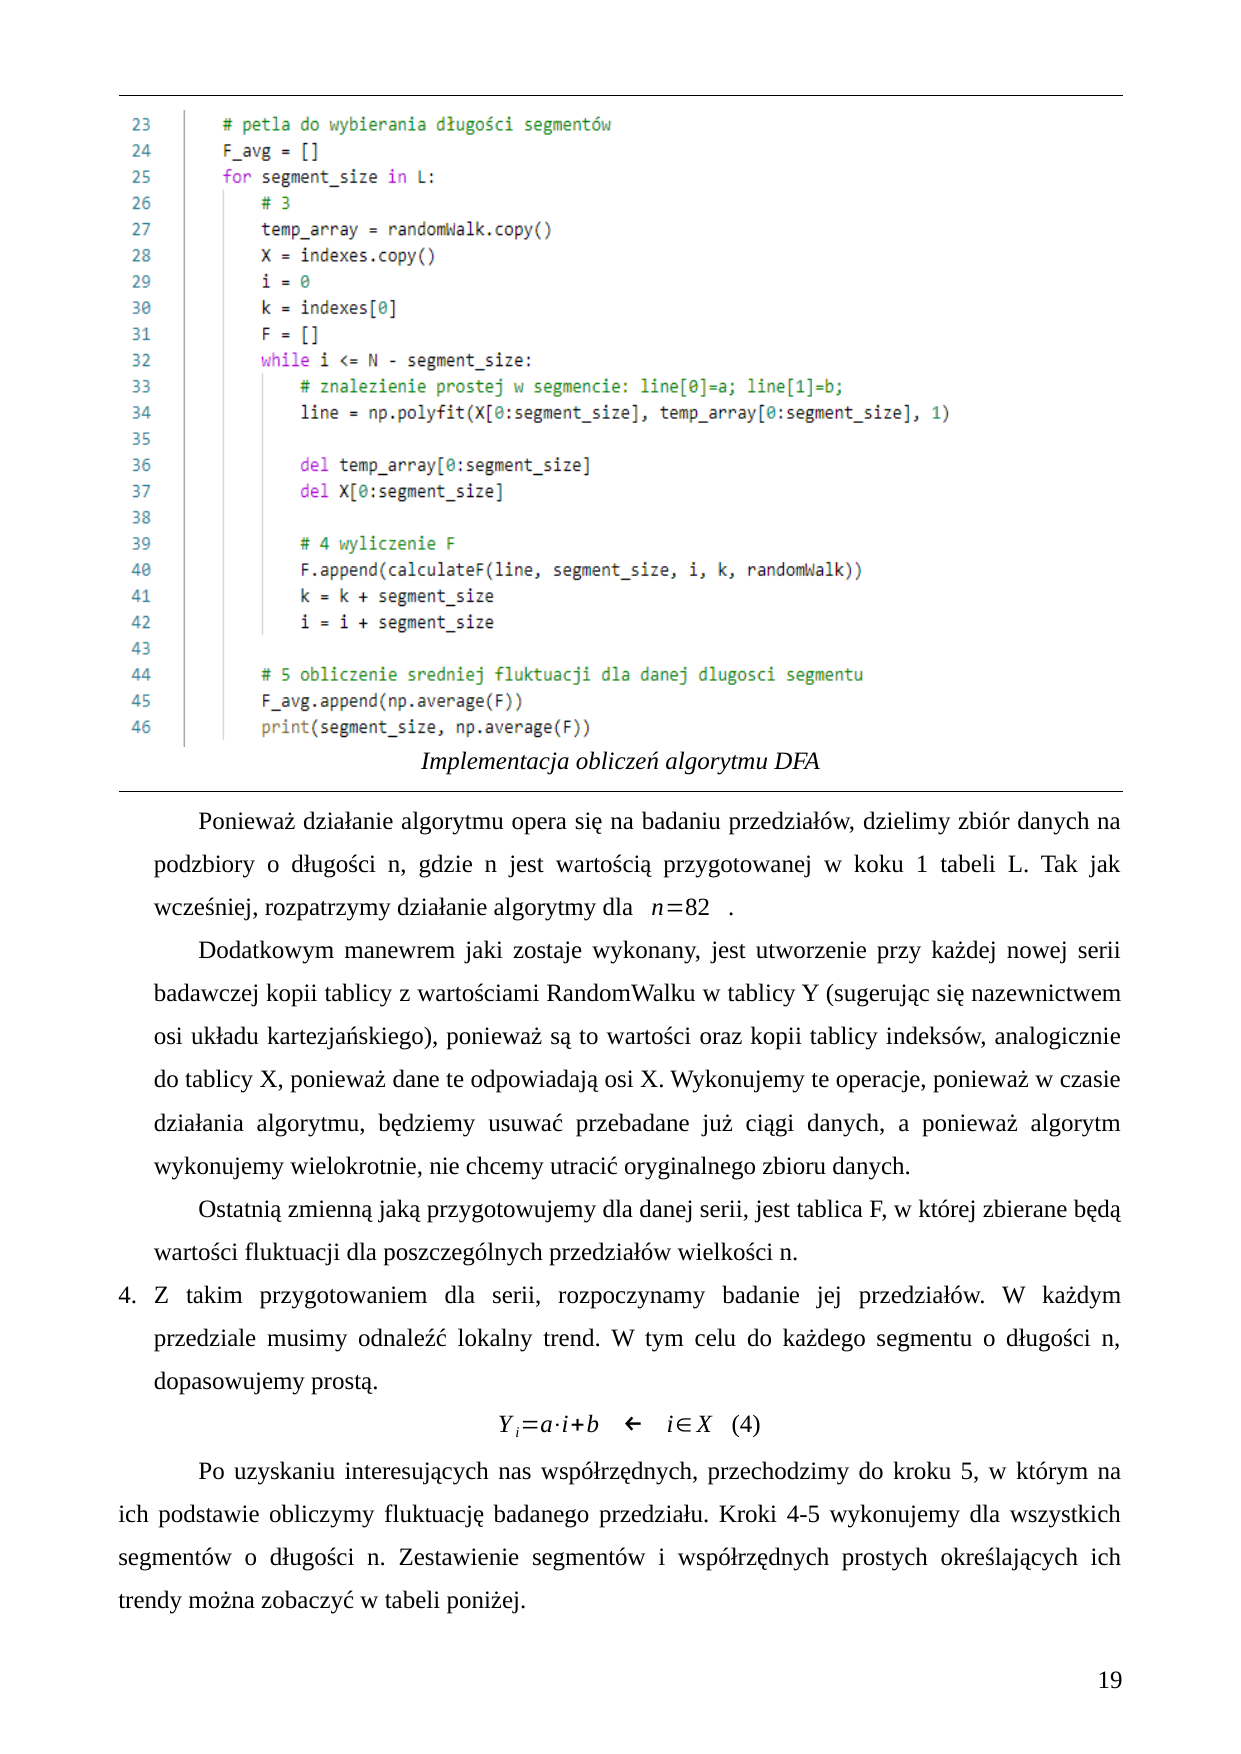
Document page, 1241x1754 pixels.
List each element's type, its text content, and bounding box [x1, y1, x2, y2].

text Po uzyskaniu interesujących nas współrzędnych, przechodzimy do kroku 5, w którym na ich podstawie obliczymy fluktuację badanego przedziału. Kroki 4-5 wykonujemy dla wszystkich segmentów o długości n. Zestawienie segmentów i współrzędnych prostych określających ich trendy można zobaczyć w tabeli poniżej. [118, 1456, 1122, 1614]
text Implementacja obliczeń algorytmu DFA [122, 747, 1120, 775]
text (4) [118, 1409, 1122, 1442]
text Dodatkowym manewrem jaki zostaje wykonany, jest utworzenie przy każdej nowej serii badawczej kopii tablicy z wartościami RandomWalku w tablicy Y (sugerując się nazewnictwem osi układu kartezjańskiego), ponieważ są to wartości oraz kopii tablicy indeksów, analogicznie do tablicy X, ponieważ dane te odpowiadają osi X. Wykonujemy te operacje, ponieważ w czasie działania algorytmu, będziemy usuwać przebadane już ciągi danych, a ponieważ algorytm wykonujemy wielokrotnie, nie chcemy utracić oryginalnego zbioru danych. [118, 935, 1122, 1179]
text Ostatnią zmienną jaką przygotowujemy dla danej serii, jest tablica F, w której zbierane będą wartości fluktuacji dla poszczególnych przedziałów wielkości n. [118, 1194, 1122, 1266]
text Ponieważ działanie algorytmu opera się na badaniu przedziałów, dzielimy zbiór danych na podzbiory o długości n, gdzie n jest wartością przygotowanej w koku 1 tabeli L. Tak jak wcześniej, rozpatrzymy działanie algorytmy dla. [118, 91, 1123, 921]
list Z takim przygotowaniem dla serii, rozpoczynamy badanie jej przedziałów. W każdym przedziale musimy odnaleźć lokalny trend. W tym celu do każdego segmentu o długości n, dopasowujemy prostą. [118, 1280, 1122, 1395]
picture [122, 110, 1121, 747]
